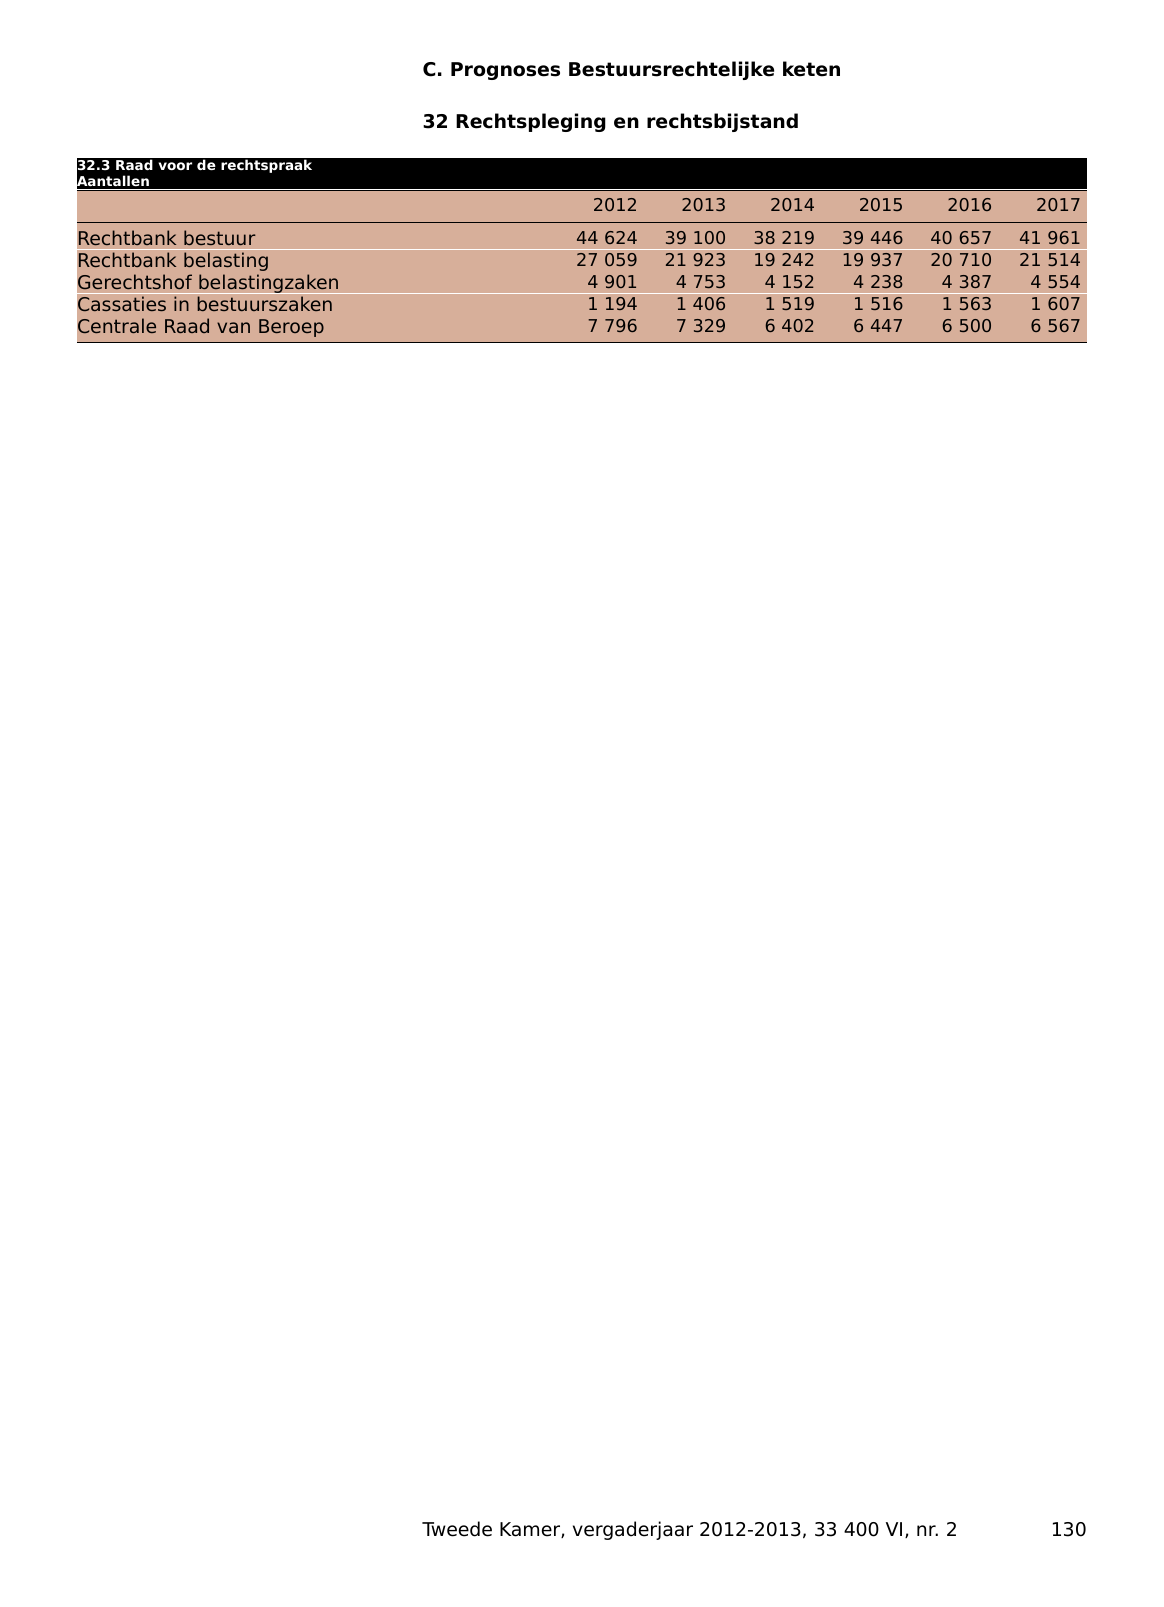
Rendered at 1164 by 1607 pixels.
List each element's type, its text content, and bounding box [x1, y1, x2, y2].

table_cell 2014 [732, 191, 821, 222]
table_header 32.3 Raad voor de rechtspraak Aantallen [77, 158, 1087, 189]
table_cell 44 624 [555, 223, 644, 249]
table_cell 39 446 [821, 223, 909, 249]
table_cell 41 961 [998, 223, 1087, 249]
table_cell Rechtbank belasting [77, 250, 555, 272]
table_cell 21 923 [644, 250, 732, 272]
table_cell 1 519 [732, 294, 821, 316]
table_cell 2016 [909, 191, 998, 222]
table_cell 2015 [821, 191, 909, 222]
table_cell 2012 [555, 191, 644, 222]
table_cell 4 554 [998, 272, 1087, 293]
table_cell Centrale Raad van Beroep [77, 316, 555, 342]
table_cell 6 447 [821, 316, 909, 342]
table_cell 1 607 [998, 294, 1087, 316]
table_cell 4 901 [555, 272, 644, 293]
table_cell 20 710 [909, 250, 998, 272]
table_cell 39 100 [644, 223, 732, 249]
table_cell 1 516 [821, 294, 909, 316]
table_cell 38 219 [732, 223, 821, 249]
table_cell 6 402 [732, 316, 821, 342]
table_cell 2013 [644, 191, 732, 222]
table_cell 40 657 [909, 223, 998, 249]
table_cell 6 500 [909, 316, 998, 342]
table_cell 21 514 [998, 250, 1087, 272]
subtitle C. Prognoses Bestuursrechtelijke keten [422, 59, 1087, 81]
table_cell 4 238 [821, 272, 909, 293]
table_cell [77, 191, 555, 222]
subtitle 32 Rechtspleging en rechtsbijstand [422, 111, 1087, 133]
table_cell Cassaties in bestuurszaken [77, 294, 555, 316]
table_cell 19 937 [821, 250, 909, 272]
table_cell 4 753 [644, 272, 732, 293]
table_cell 6 567 [998, 316, 1087, 342]
table_cell 19 242 [732, 250, 821, 272]
table_cell 7 796 [555, 316, 644, 342]
table_cell 27 059 [555, 250, 644, 272]
table_cell 1 406 [644, 294, 732, 316]
table_cell 2017 [998, 191, 1087, 222]
table_cell 1 563 [909, 294, 998, 316]
table_cell Rechtbank bestuur [77, 223, 555, 249]
table_cell 7 329 [644, 316, 732, 342]
table_cell 4 152 [732, 272, 821, 293]
table_cell Gerechtshof belastingzaken [77, 272, 555, 293]
table_cell 1 194 [555, 294, 644, 316]
table_cell 4 387 [909, 272, 998, 293]
